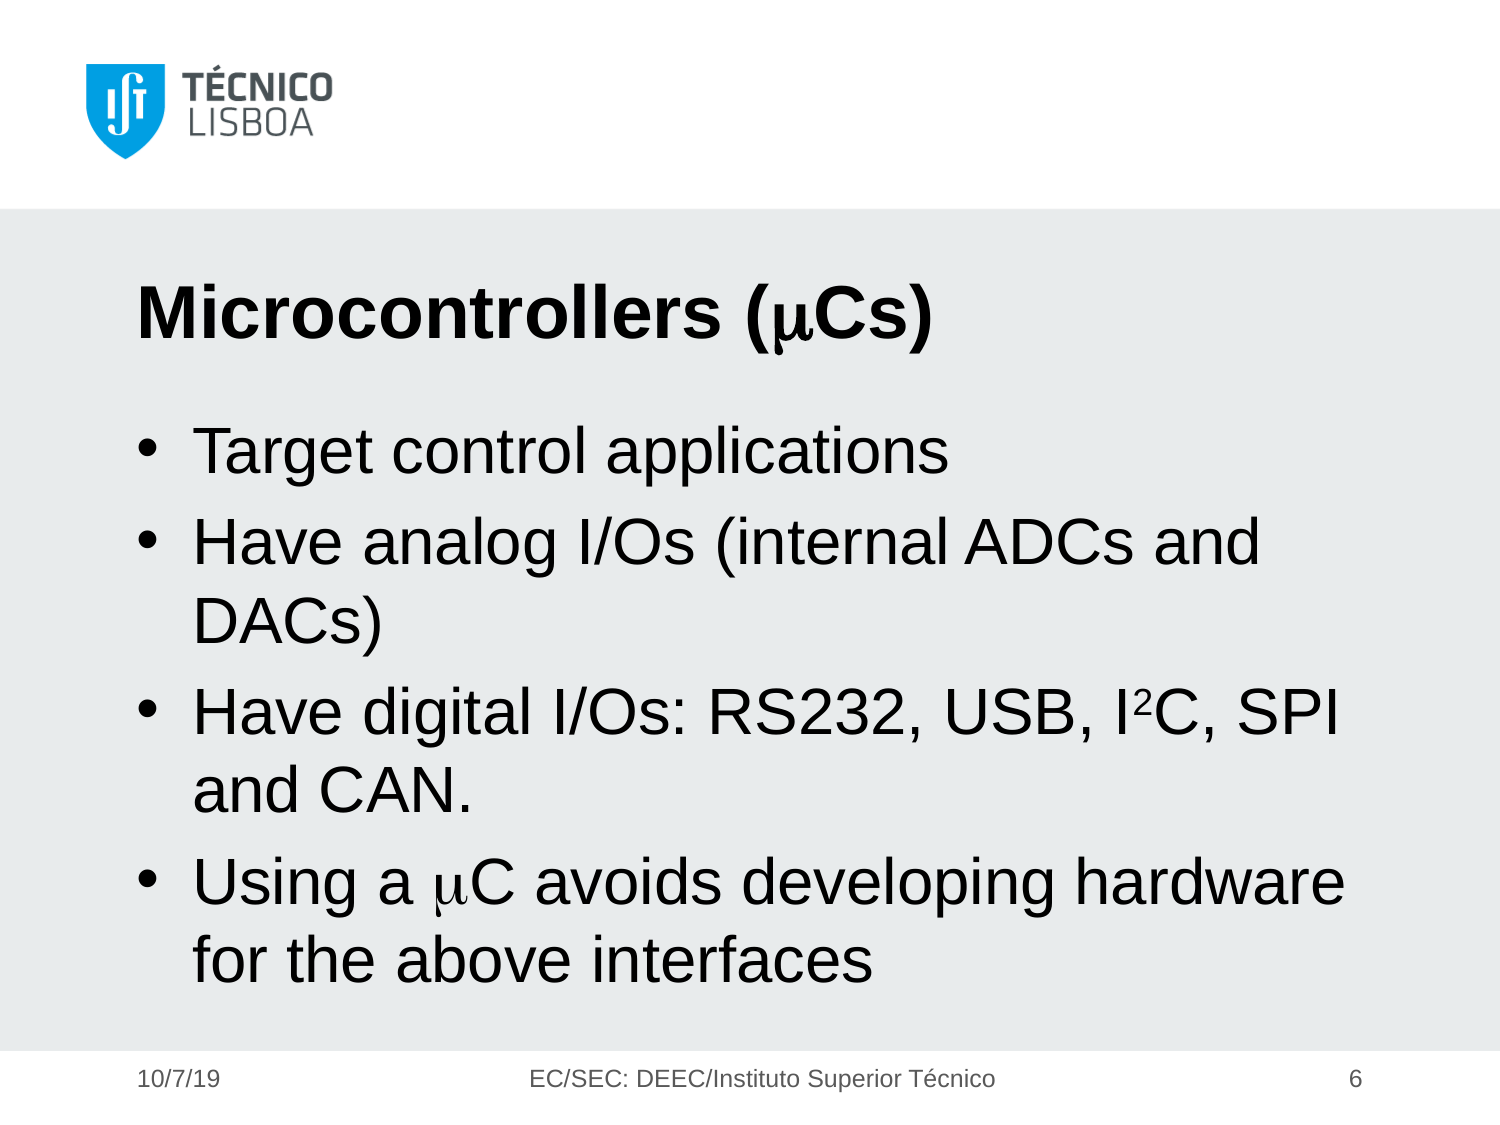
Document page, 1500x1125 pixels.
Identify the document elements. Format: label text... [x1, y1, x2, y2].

footer EC/SEC: DEEC/Instituto Superior Técnico [512, 1052, 1021, 1103]
list Target control applications Have analog I/Os (internal ADCs and DACs) Have digital I/Os: RS232, USB, I2C, SPI and CAN. Using a mC avoids developing hardware for the above interfaces [121, 400, 1378, 1005]
slide_number 10/7/19 [121, 1052, 425, 1103]
picture [0, 0, 1500, 1125]
slide_number 19 [1077, 1052, 1378, 1103]
title Microcontrollers (mCs) [121, 237, 1378, 381]
